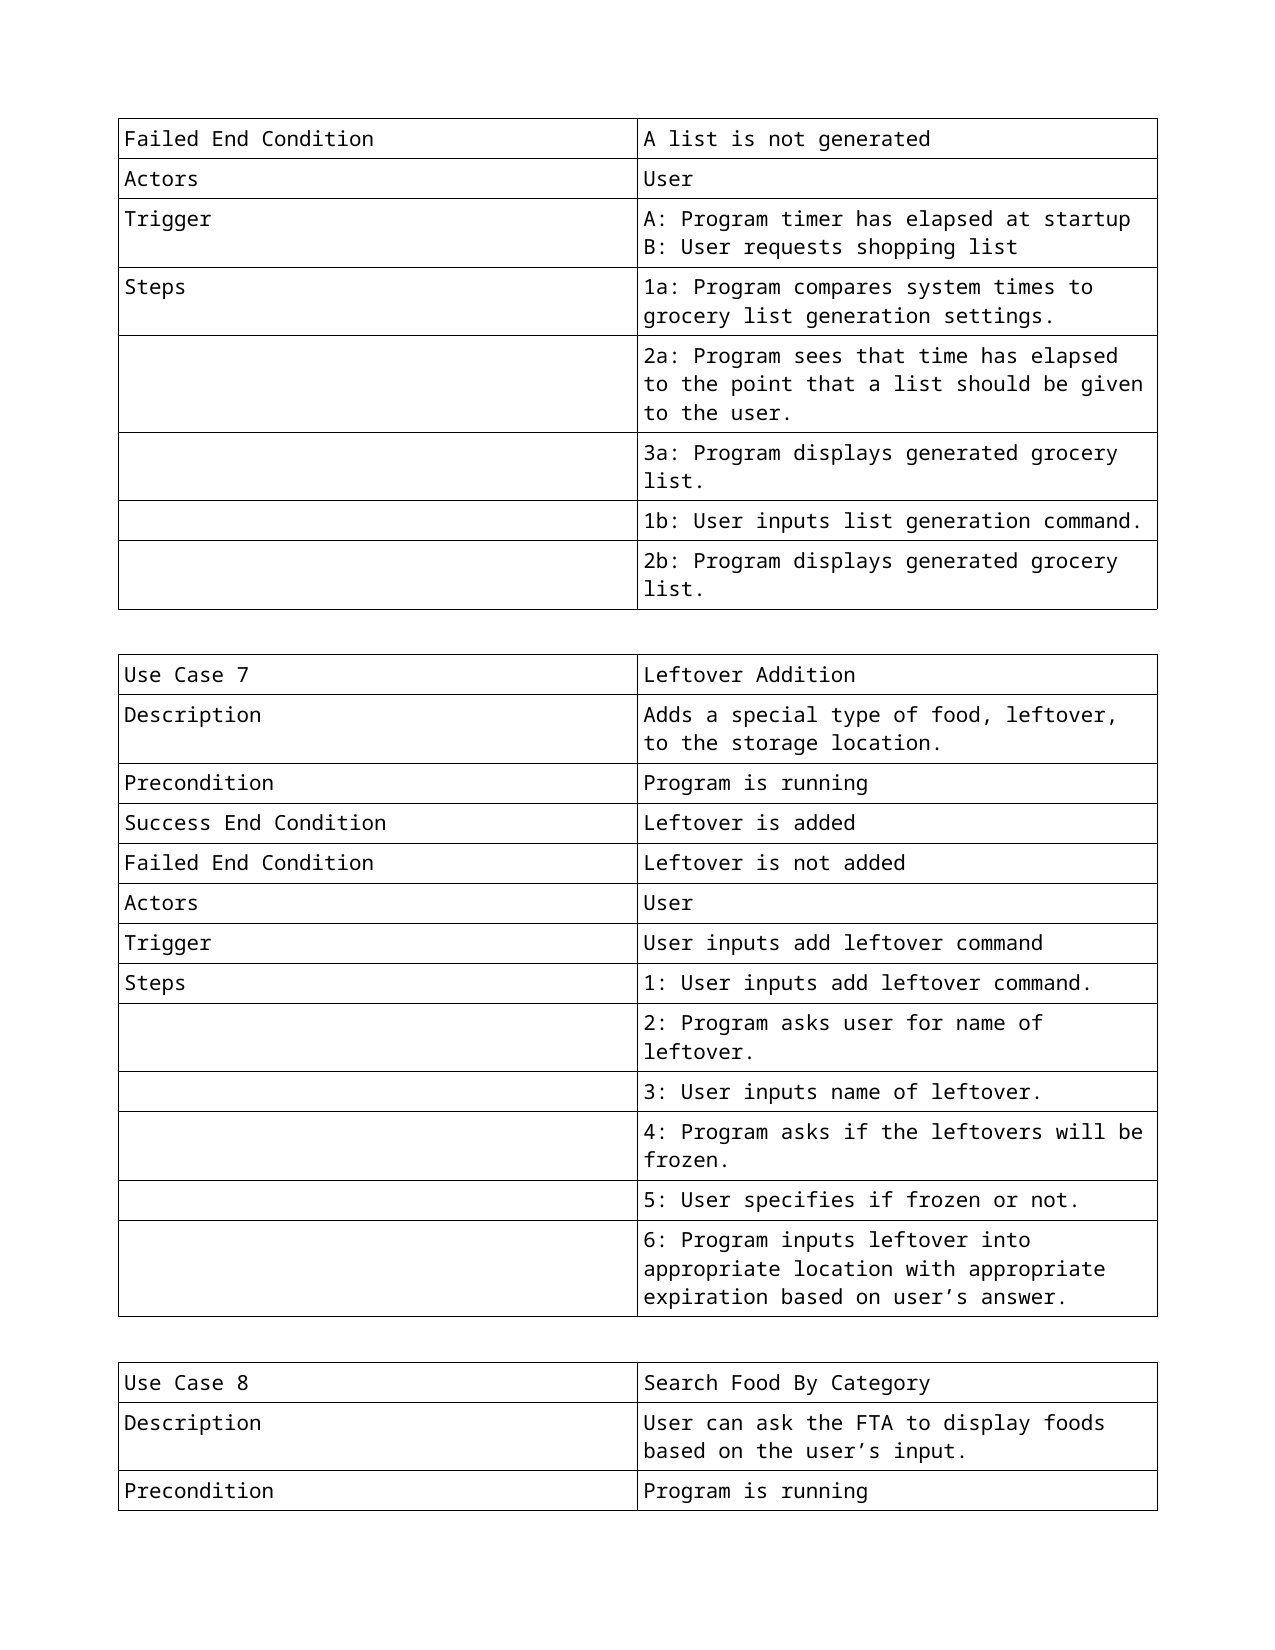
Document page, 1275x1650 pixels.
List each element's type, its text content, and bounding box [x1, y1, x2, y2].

table_cell Failed End Condition [119, 844, 637, 883]
table_cell Actors [119, 159, 637, 198]
table_cell Description [119, 695, 637, 763]
table_cell [119, 1181, 637, 1219]
table_cell User [638, 159, 1157, 198]
table_cell Precondition [119, 1471, 637, 1510]
table_header Leftover Addition [638, 655, 1157, 694]
table_cell Precondition [119, 764, 637, 803]
table_cell [119, 1072, 637, 1111]
table_cell [119, 1112, 637, 1179]
table_cell [119, 433, 637, 500]
table_cell [119, 1221, 637, 1316]
table_cell User [638, 884, 1157, 923]
table_cell [119, 336, 637, 432]
table_cell Adds a special type of food, leftover, to the storage location. [638, 695, 1157, 763]
table_cell 2: Program asks user for name of leftover. [638, 1004, 1157, 1071]
table_cell Steps [119, 964, 637, 1003]
table_cell [119, 541, 637, 609]
table_cell Leftover is added [638, 804, 1157, 843]
table_cell 1b: User inputs list generation command. [638, 501, 1157, 540]
table_cell 6: Program inputs leftover into appropriate location with appropriate expiration based on user’s answer. [638, 1221, 1157, 1316]
table_cell 2a: Program sees that time has elapsed to the point that a list should be given to the user. [638, 336, 1157, 432]
table_cell 2b: Program displays generated grocery list. [638, 541, 1157, 609]
table_cell Program is running [638, 1471, 1157, 1510]
table_cell A list is not generated [638, 119, 1157, 158]
table_cell User inputs add leftover command [638, 924, 1157, 963]
table_cell Steps [119, 268, 637, 335]
table_cell 4: Program asks if the leftovers will be frozen. [638, 1112, 1157, 1179]
table_cell Trigger [119, 199, 637, 267]
table_header Search Food By Category [638, 1363, 1157, 1402]
table_cell Success End Condition [119, 804, 637, 843]
table_cell Program is running [638, 764, 1157, 803]
table_cell 1a: Program compares system times to grocery list generation settings. [638, 268, 1157, 335]
table_cell A: Program timer has elapsed at startup B: User requests shopping list [638, 199, 1157, 267]
table_cell [119, 501, 637, 540]
table_cell Actors [119, 884, 637, 923]
table_cell 3: User inputs name of leftover. [638, 1072, 1157, 1111]
table_cell 1: User inputs add leftover command. [638, 964, 1157, 1003]
table_cell [119, 1004, 637, 1071]
table_cell Leftover is not added [638, 844, 1157, 883]
table_cell Failed End Condition [119, 119, 637, 158]
table_cell User can ask the FTA to display foods based on the user’s input. [638, 1403, 1157, 1470]
table_cell Description [119, 1403, 637, 1470]
table_header Use Case 7 [119, 655, 637, 694]
table_header Use Case 8 [119, 1363, 637, 1402]
table_cell Trigger [119, 924, 637, 963]
table_cell 5: User specifies if frozen or not. [638, 1181, 1157, 1219]
table_cell 3a: Program displays generated grocery list. [638, 433, 1157, 500]
